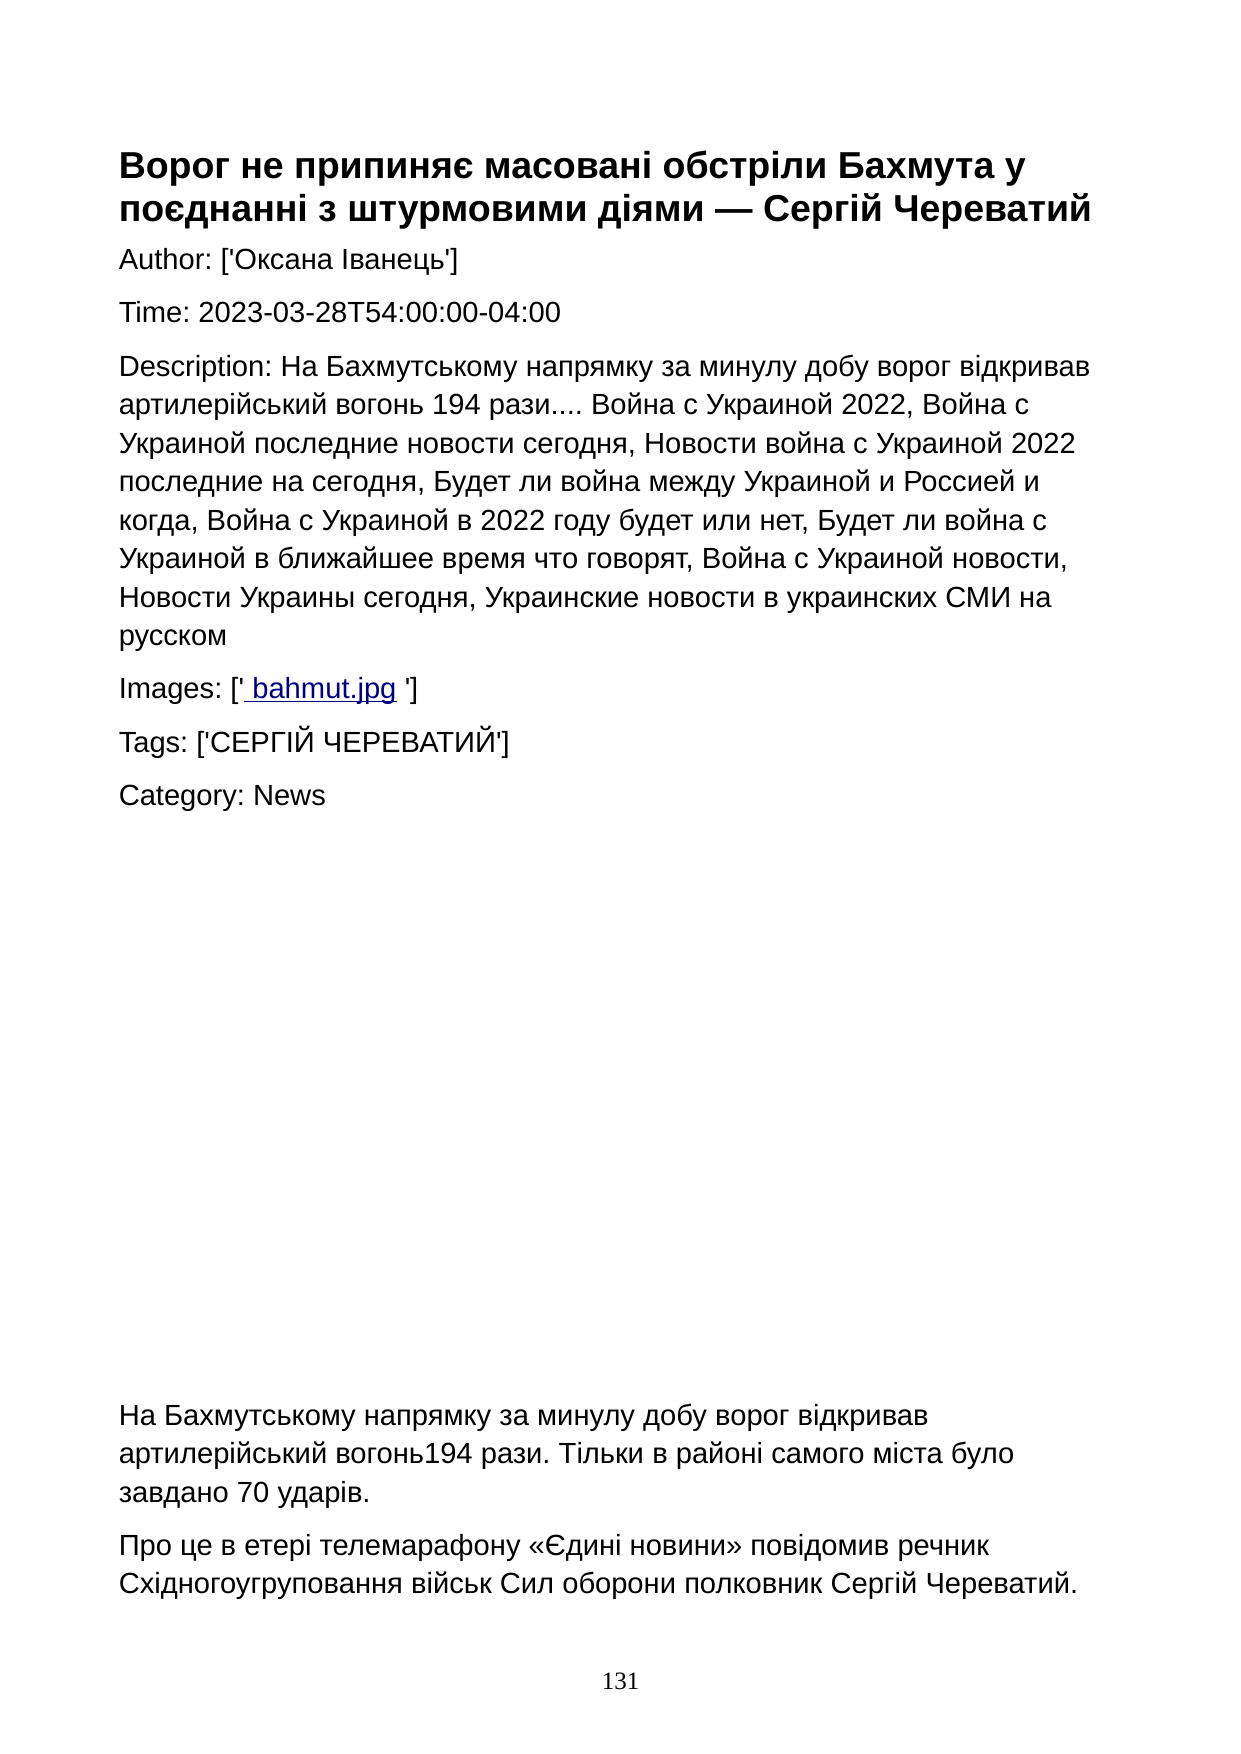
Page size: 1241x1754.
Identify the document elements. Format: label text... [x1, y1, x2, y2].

text На Бахмутському напрямку за минулу добу ворог відкривав артилерійський вогонь194 рази. Тільки в районі самого міста було завдано 70 ударів. [118, 1398, 1122, 1508]
text Author: ['Оксана Іванець'] [118, 242, 1122, 276]
subtitle Ворог не припиняє масовані обстріли Бахмута у поєднанні з штурмовими діями — Сергій Череватий [118, 143, 1122, 230]
text Description: На Бахмутському напрямку за минулу добу ворог відкривав артилерійський вогонь 194 рази.... Война с Украиной 2022, Война с Украиной последние новости сегодня, Новости война с Украиной 2022 последние на сегодня, Будет ли война между Украиной и Россией и когда, Война с Украиной в 2022 году будет или нет, Будет ли война с Украиной в ближайшее время что говорят, Война с Украиной новости, Новости Украины сегодня, Украинские новости в украинских СМИ на русском [118, 348, 1122, 652]
text Category: News [118, 778, 1122, 811]
text Time: 2023-03-28T54:00:00-04:00 [118, 295, 1122, 329]
text Tags: ['СЕРГІЙ ЧЕРЕВАТИЙ'] [118, 724, 1122, 758]
text Images: [' bahmut.jpg '] [118, 671, 1122, 705]
text Про це в етері телемарафону «Єдині новини» повідомив речник Східногоугруповання військ Сил оборони полковник Сергій Череватий. [118, 1528, 1122, 1600]
